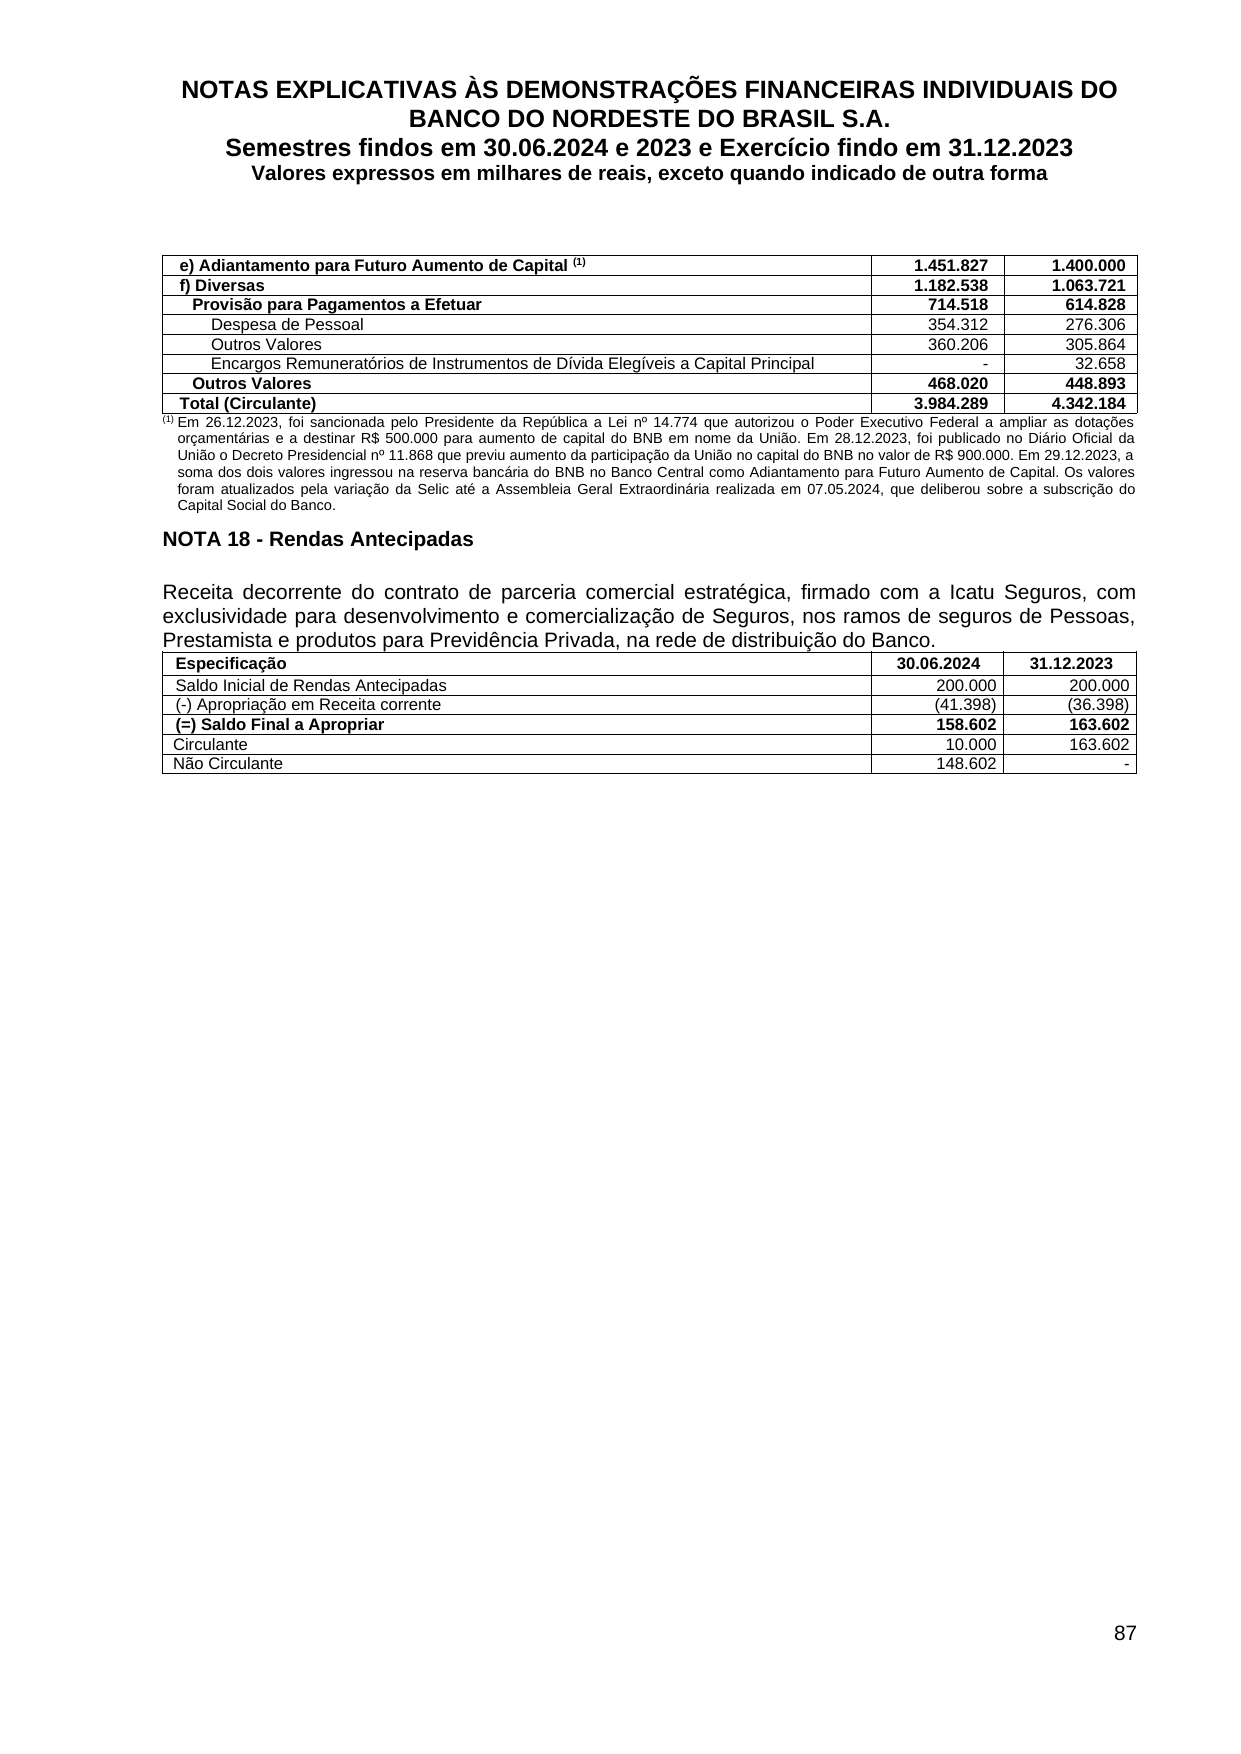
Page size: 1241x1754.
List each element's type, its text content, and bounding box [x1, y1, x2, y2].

table_cell (-) Apropriação em Receita corrente [163, 696, 871, 714]
table_cell 158.602 [872, 715, 1003, 734]
table_cell 1.451.827 [872, 256, 1004, 275]
table_cell (=) Saldo Final a Apropriar [163, 715, 871, 734]
table_cell 1.182.538 [872, 276, 1004, 294]
table_cell 1.063.721 [1005, 276, 1137, 294]
table_cell 1.400.000 [1005, 256, 1137, 275]
table_cell Total (Circulante) [163, 394, 871, 413]
table_cell 10.000 [872, 735, 1003, 754]
table_cell 148.602 [872, 755, 1003, 773]
table_cell Outros Valores [163, 374, 871, 393]
text Receita decorrente do contrato de parceria comercial estratégica, firmado com a Icatu Seguros, com exclusividade para desenvolvimento e comercialização de Seguros, nos ramos de seguros de Pessoas, Prestamista e produtos para Previdência Privada, na rede de distribuição do Banco. [162, 579, 1137, 651]
table_cell Não Circulante [163, 755, 871, 773]
table_cell - [1004, 755, 1136, 773]
table_cell 614.828 [1005, 296, 1137, 314]
table_cell f) Diversas [163, 276, 871, 294]
subtitle NOTA 18 - Rendas Antecipadas [162, 526, 1137, 550]
table_cell 448.893 [1005, 374, 1137, 393]
list Em 26.12.2023, foi sancionada pelo Presidente da República a Lei nº 14.774 que autorizou o Poder Executivo Federal a ampliar as dotações orçamentárias e a destinar R$ 500.000 para aumento de capital do BNB em nome da União. Em 28.12.2023, foi publicado no Diário Oficial da União o Decreto Presidencial nº 11.868 que previu aumento da participação da União no capital do BNB no valor de R$ 900.000. Em 29.12.2023, a soma dos dois valores ingressou na reserva bancária do BNB no Banco Central como Adiantamento para Futuro Aumento de Capital. Os valores foram atualizados pela variação da Selic até a Assembleia Geral Extraordinária realizada em 07.05.2024, que deliberou sobre a subscrição do Capital Social do Banco. [162, 414, 1137, 514]
table_cell 305.864 [1005, 335, 1137, 354]
table_cell 354.312 [872, 315, 1004, 334]
table_cell (36.398) [1004, 696, 1136, 714]
table_cell Provisão para Pagamentos a Efetuar [163, 296, 871, 314]
table_cell 4.342.184 [1005, 394, 1137, 413]
table_cell 32.658 [1005, 355, 1137, 373]
table_cell Circulante [163, 735, 871, 754]
table_cell 468.020 [872, 374, 1004, 393]
table_cell Encargos Remuneratórios de Instrumentos de Dívida Elegíveis a Capital Principal [163, 355, 871, 373]
table_cell Outros Valores [163, 335, 871, 354]
table_header Especificação [163, 653, 871, 675]
table_cell 200.000 [872, 676, 1003, 694]
table_cell Saldo Inicial de Rendas Antecipadas [163, 676, 871, 694]
table_cell 163.602 [1004, 735, 1136, 754]
table_cell 3.984.289 [872, 394, 1004, 413]
table_cell e) Adiantamento para Futuro Aumento de Capital (1) [163, 256, 871, 275]
table_cell 714.518 [872, 296, 1004, 314]
table_cell 200.000 [1004, 676, 1136, 694]
table_header 31.12.2023 [1004, 653, 1136, 675]
table_cell Despesa de Pessoal [163, 315, 871, 334]
table_cell - [872, 355, 1004, 373]
table_header 30.06.2024 [872, 653, 1003, 675]
table_cell 360.206 [872, 335, 1004, 354]
table_cell (41.398) [872, 696, 1003, 714]
table_cell 276.306 [1005, 315, 1137, 334]
table_cell 163.602 [1004, 715, 1136, 734]
